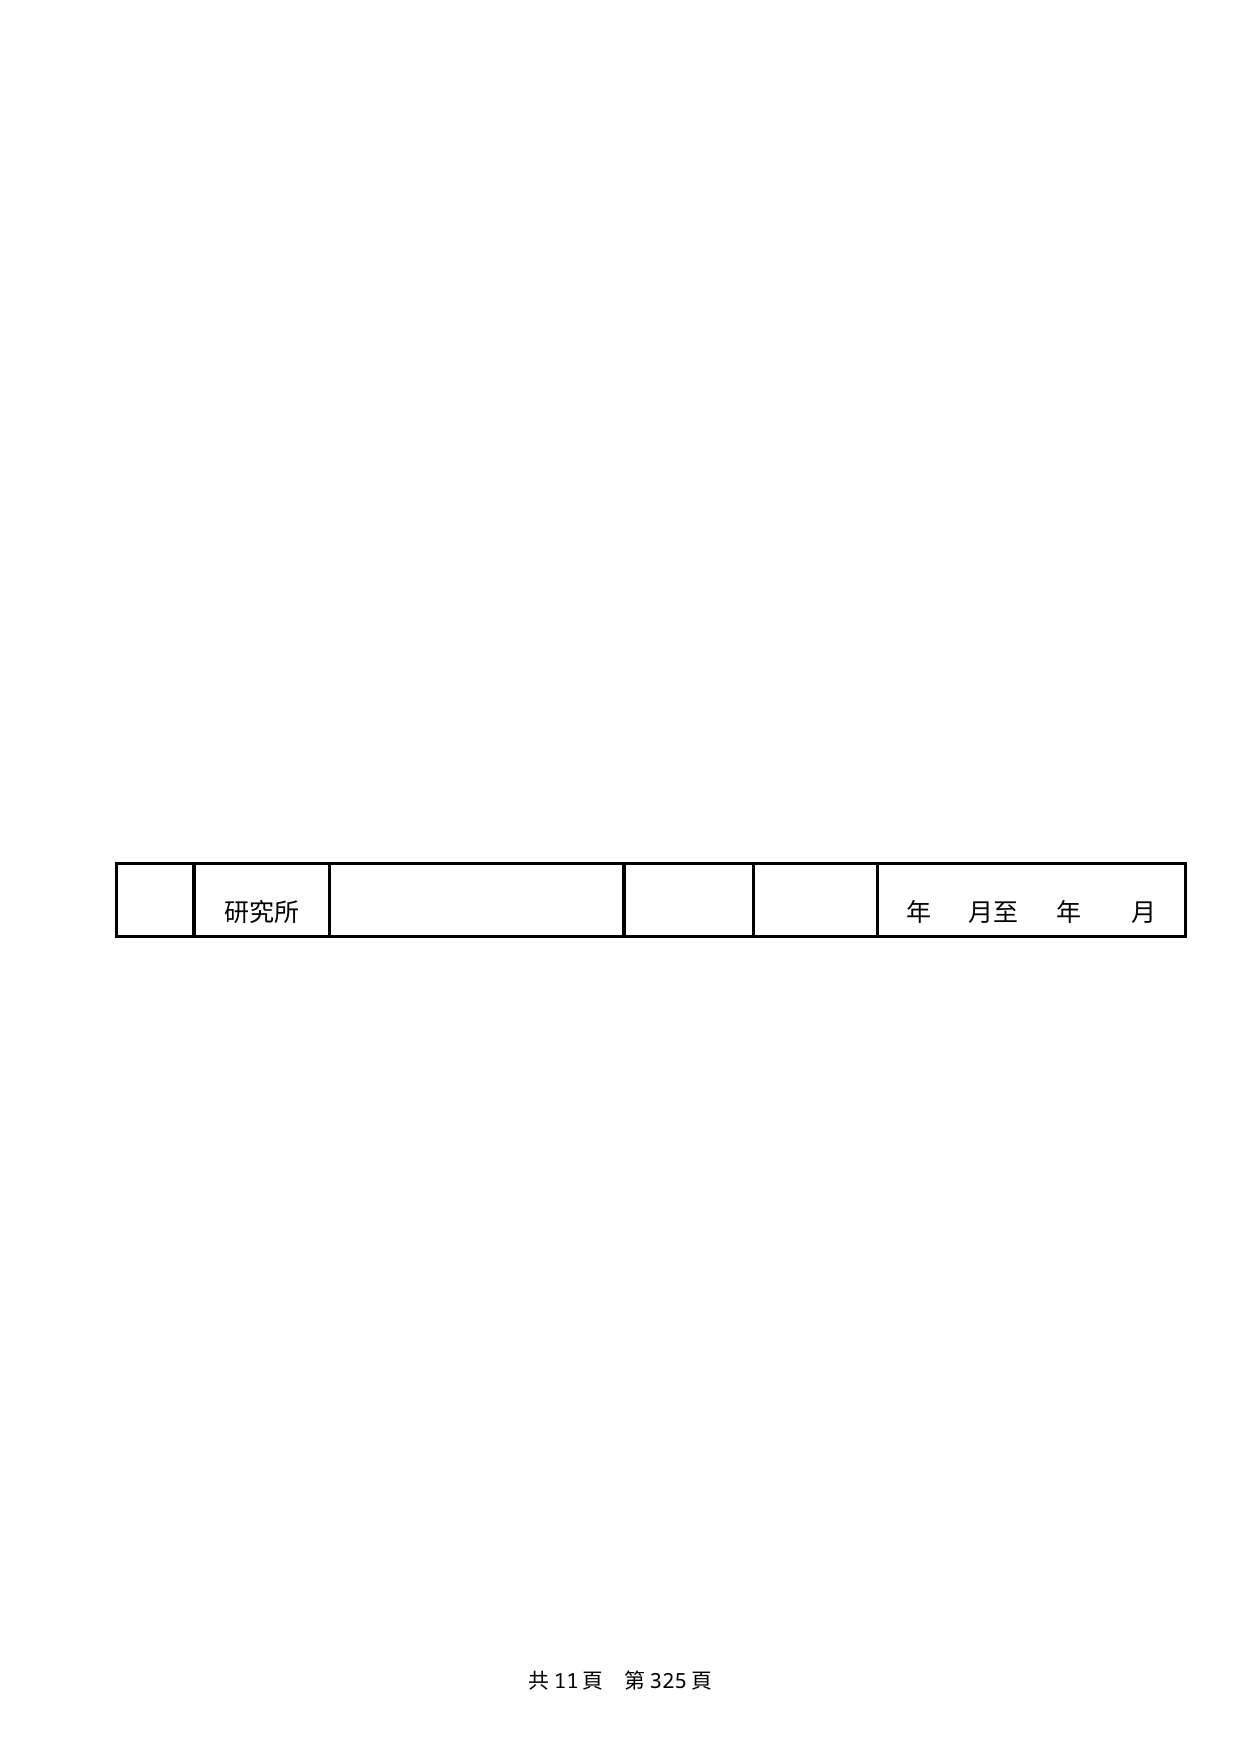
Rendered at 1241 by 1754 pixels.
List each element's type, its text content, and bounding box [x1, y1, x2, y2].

table_cell [626, 865, 752, 935]
table_cell 研究所 [196, 865, 328, 935]
table_cell [755, 865, 876, 935]
table_cell [331, 865, 622, 935]
table_cell [118, 865, 192, 935]
table_cell 年 月至 年 月 [879, 865, 1184, 935]
